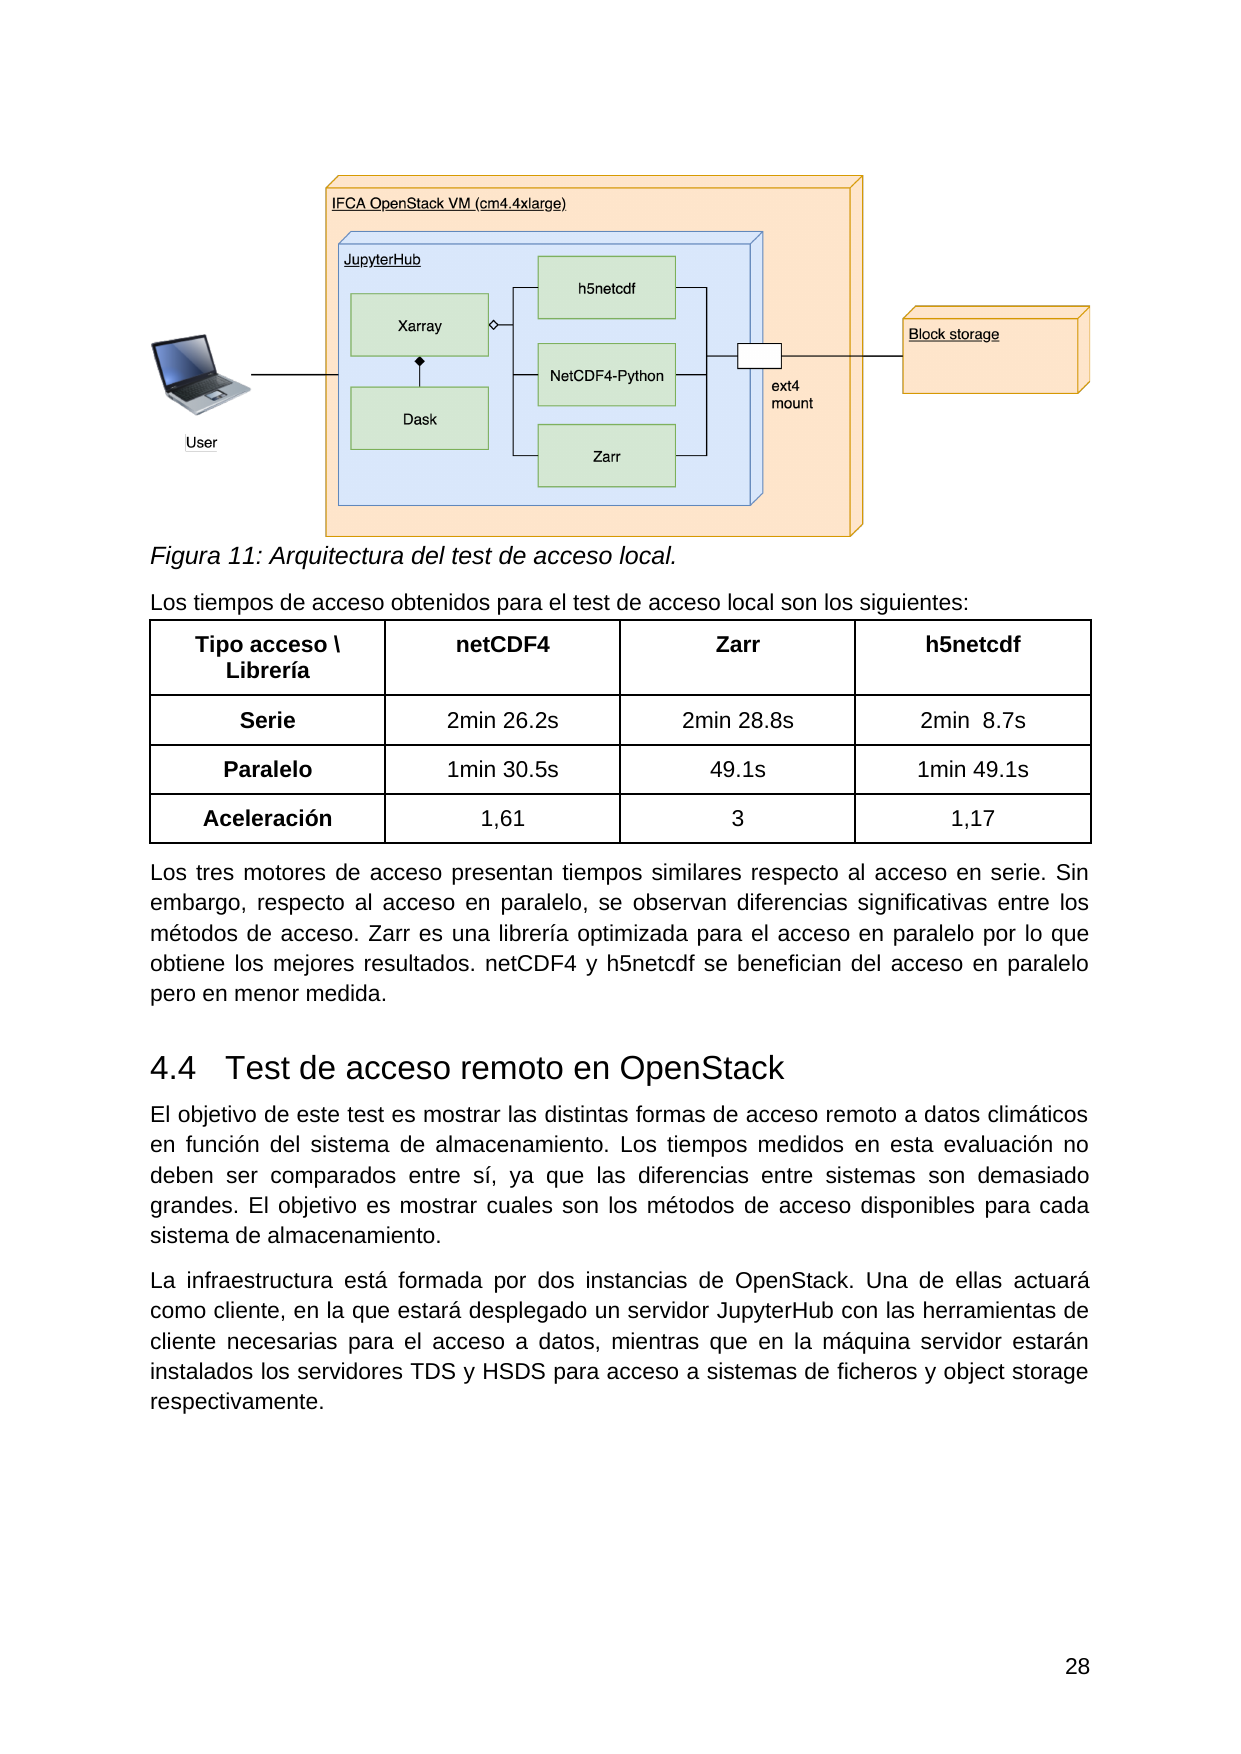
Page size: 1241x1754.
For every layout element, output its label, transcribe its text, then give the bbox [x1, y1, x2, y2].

text El objetivo de este test es mostrar las distintas formas de acceso remoto a datos climáticos en función del sistema de almacenamiento. Los tiempos medidos en esta evaluación no deben ser comparados entre sí, ya que las diferencias entre sistemas son demasiado grandes. El objetivo es mostrar cuales son los métodos de acceso disponibles para cada sistema de almacenamiento. [150, 1101, 1090, 1248]
table_cell Serie [151, 696, 384, 743]
picture [150, 175, 1091, 537]
table_cell 1min 30.5s [386, 746, 619, 793]
text Los tres motores de acceso presentan tiempos similares respecto al acceso en serie. Sin embargo, respecto al acceso en paralelo, se observan diferencias significativas entre los métodos de acceso. Zarr es una librería optimizada para el acceso en paralelo por lo que obtiene los mejores resultados. netCDF4 y h5netcdf se benefician del acceso en paralelo pero en menor medida. [150, 859, 1090, 1006]
table_header h5netcdf [856, 621, 1090, 694]
table_cell 2min 28.8s [621, 696, 854, 743]
table_cell 2min 8.7s [856, 696, 1090, 743]
table_header Tipo acceso \ Librería [151, 621, 384, 694]
table_cell 49.1s [621, 746, 854, 793]
table_header Zarr [621, 621, 854, 694]
text Figura 11: Arquitectura del test de acceso local. [150, 537, 1090, 569]
table_cell 3 [621, 795, 854, 842]
text Los tiempos de acceso obtenidos para el test de acceso local son los siguientes: [150, 588, 1090, 615]
table_cell 1min 49.1s [856, 746, 1090, 793]
table_cell 2min 26.2s [386, 696, 619, 743]
table_cell 1,61 [386, 795, 619, 842]
subtitle Test de acceso remoto en OpenStack [150, 1048, 1090, 1086]
text La infraestructura está formada por dos instancias de OpenStack. Una de ellas actuará como cliente, en la que estará desplegado un servidor JupyterHub con las herramientas de cliente necesarias para el acceso a datos, mientras que en la máquina servidor estarán instalados los servidores TDS y HSDS para acceso a sistemas de ficheros y object storage respectivamente. [150, 1267, 1090, 1414]
table_cell Paralelo [151, 746, 384, 793]
table_cell 1,17 [856, 795, 1090, 842]
table_cell Aceleración [151, 795, 384, 842]
table_header netCDF4 [386, 621, 619, 694]
